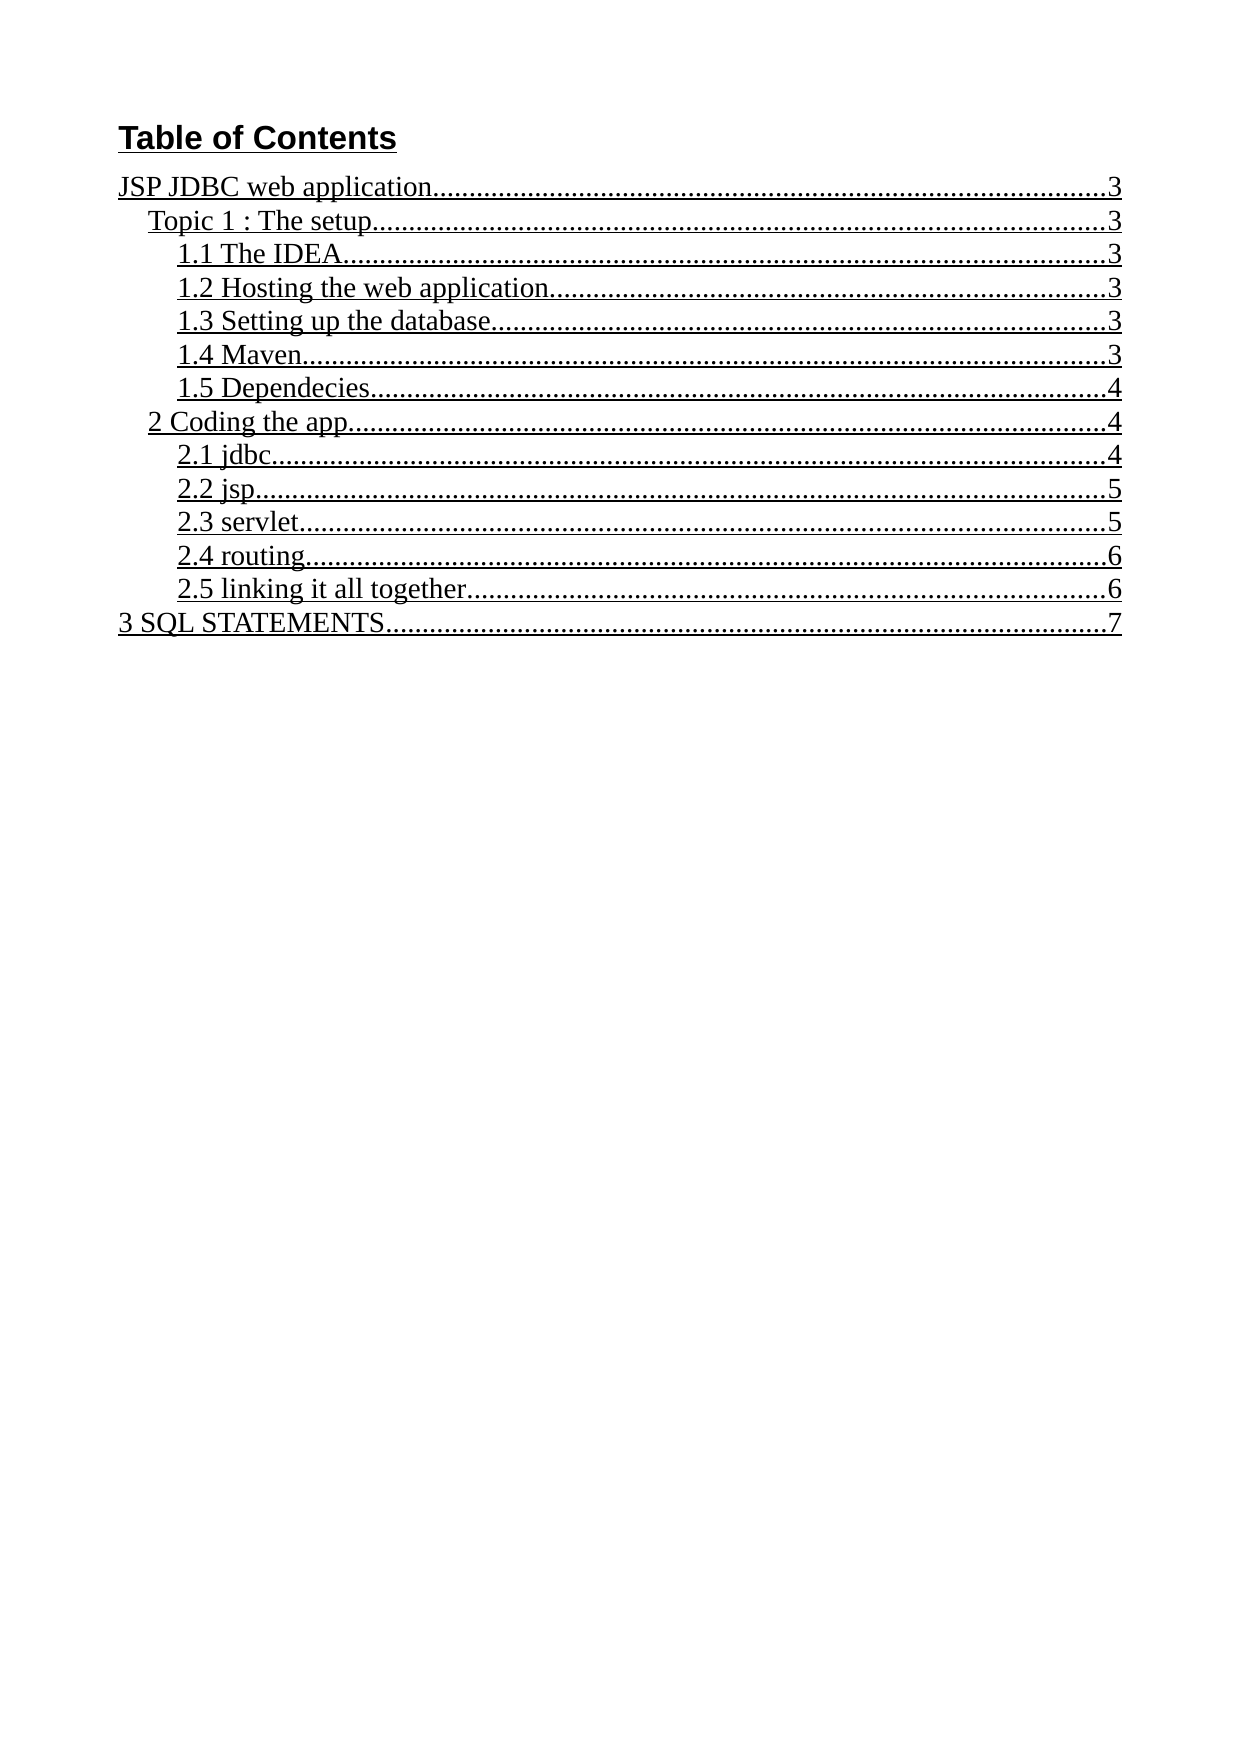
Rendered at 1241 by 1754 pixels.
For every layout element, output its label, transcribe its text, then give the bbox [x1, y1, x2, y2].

text 1.5 Dependecies 4 [177, 370, 1122, 399]
text Topic 1 : The setup 3 [148, 203, 1122, 232]
text 3 SQL STATEMENTS 7 [118, 605, 1122, 634]
text 1.2 Hosting the web application 3 [177, 270, 1122, 299]
subtitle Table of Contents [118, 118, 1122, 157]
text 2.4 routing 6 [177, 538, 1122, 567]
text 2.2 jsp 5 [177, 471, 1122, 500]
text 1.1 The IDEA 3 [177, 236, 1122, 265]
text 1.4 Maven 3 [177, 337, 1122, 366]
text 2.1 jdbc 4 [177, 437, 1122, 466]
text JSP JDBC web application 3 [118, 169, 1122, 198]
text 2 Coding the app 4 [148, 404, 1122, 433]
text 1.3 Setting up the database 3 [177, 303, 1122, 332]
text 2.3 servlet 5 [177, 504, 1122, 534]
text 2.5 linking it all together 6 [177, 572, 1122, 601]
